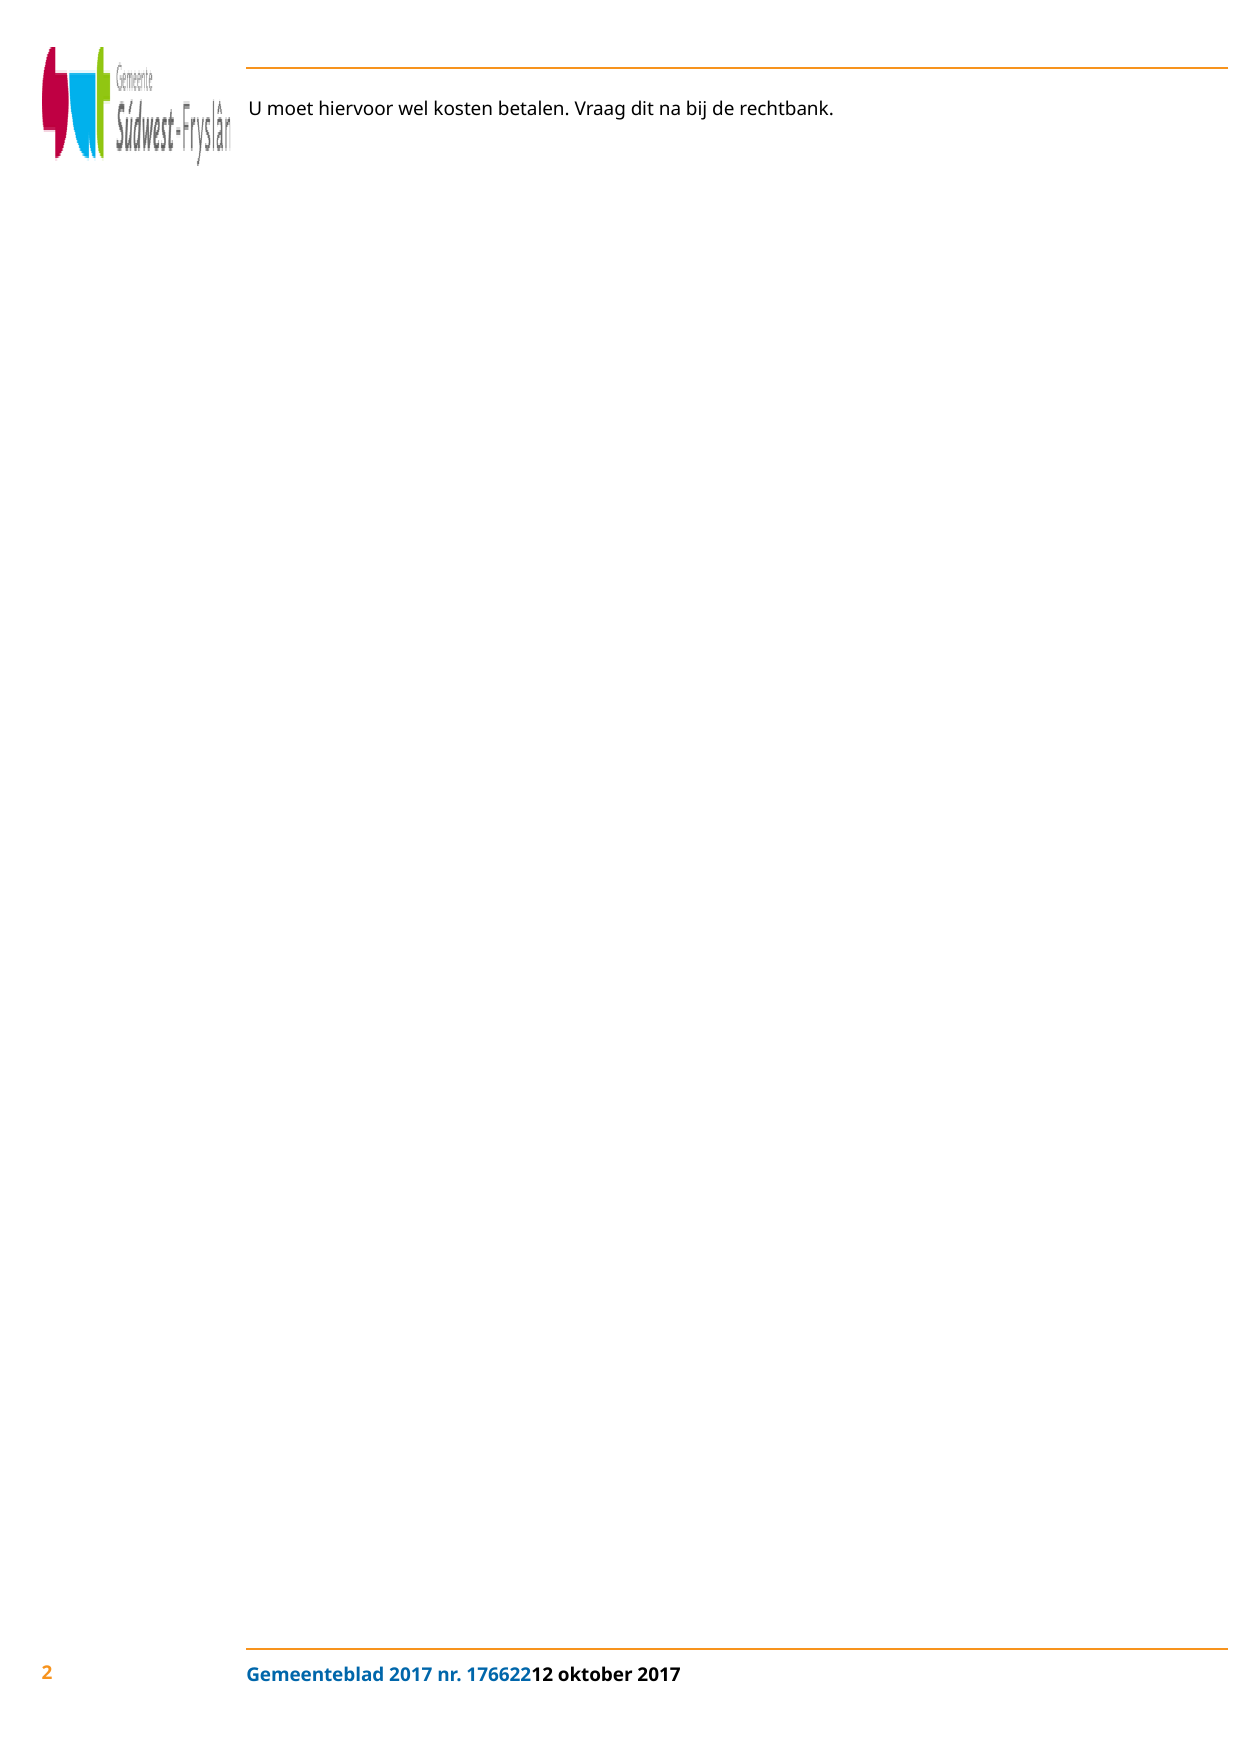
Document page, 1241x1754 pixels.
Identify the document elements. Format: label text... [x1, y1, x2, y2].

picture [41, 47, 231, 172]
text U moet hiervoor wel kosten betalen. Vraag dit na bij de rechtbank. [248, 95, 1152, 121]
